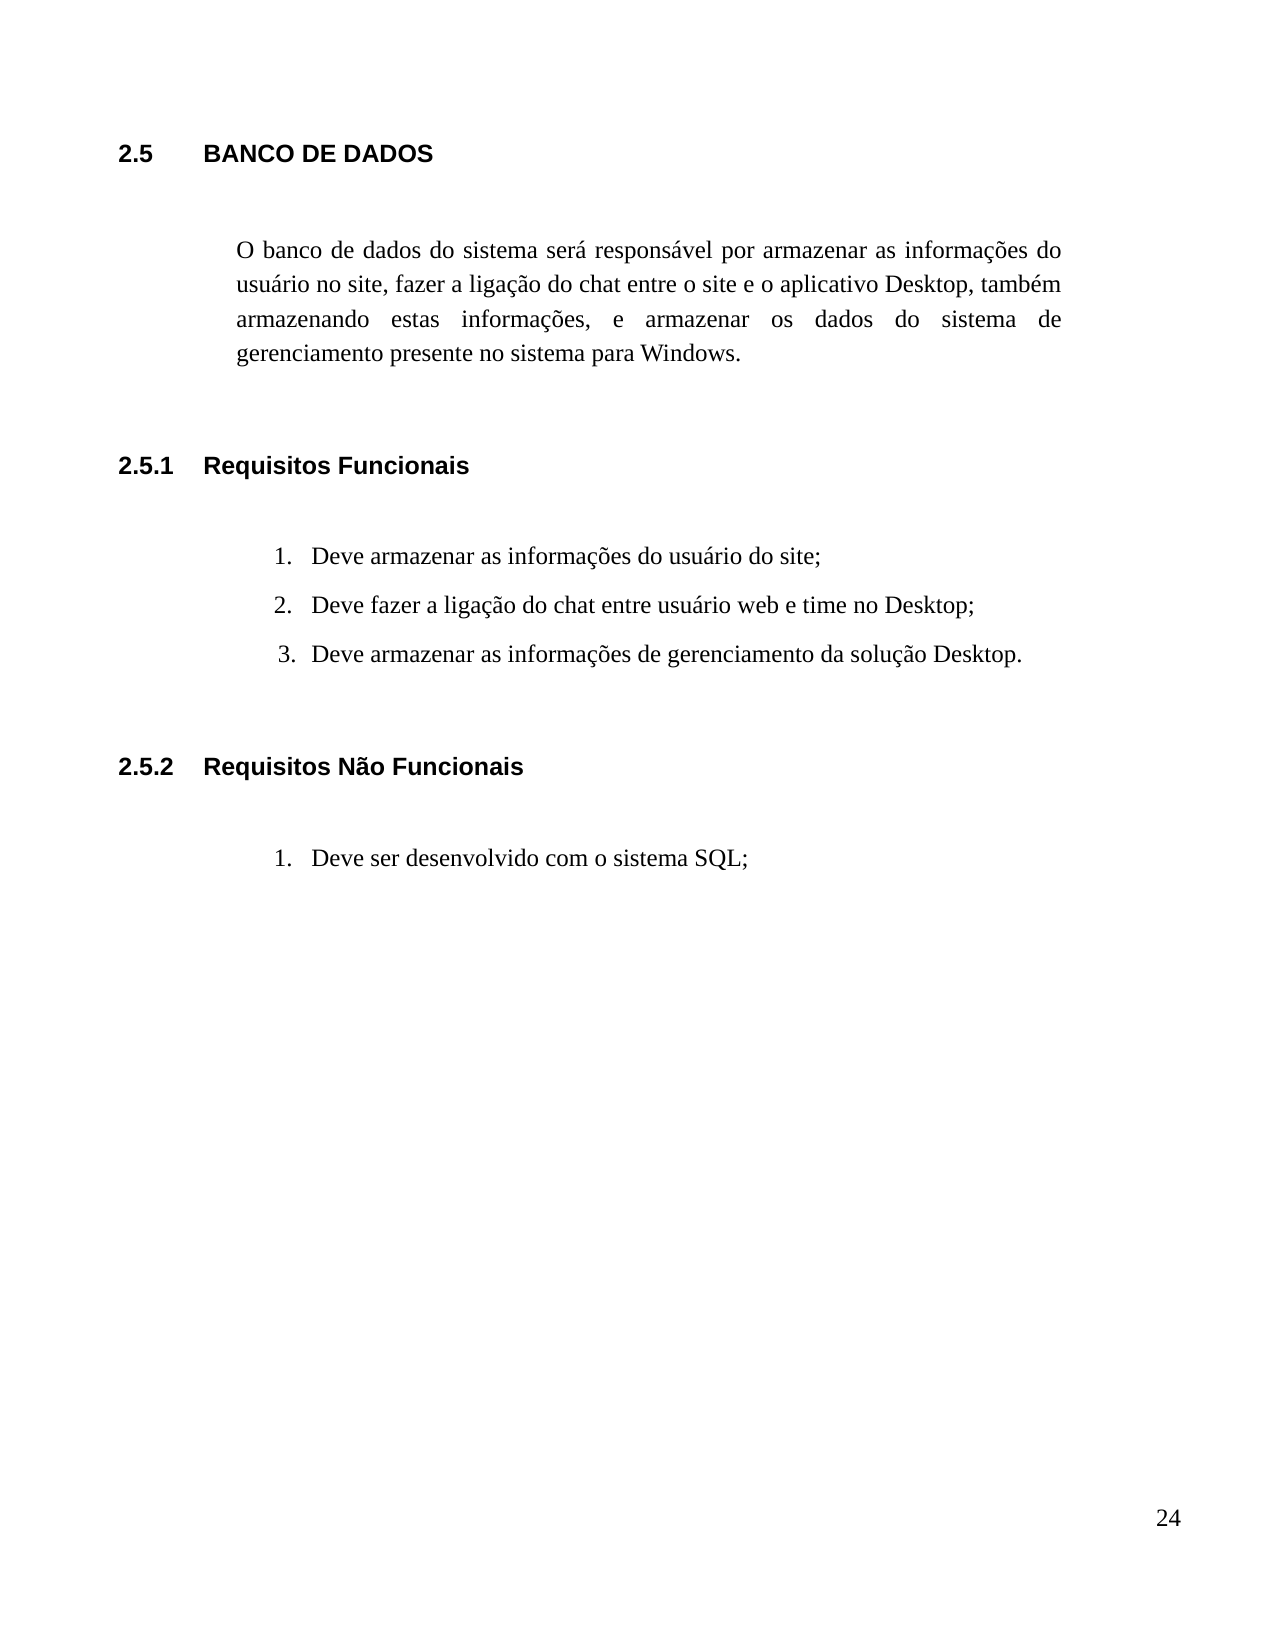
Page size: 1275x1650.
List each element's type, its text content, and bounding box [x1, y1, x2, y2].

subtitle 2.5.1 Requisitos Funcionais [118, 451, 1181, 480]
text O banco de dados do sistema será responsável por armazenar as informações do usuário no site, fazer a ligação do chat entre o site e o aplicativo Desktop, também armazenando estas informações, e armazenar os dados do sistema de gerenciamento presente no sistema para Windows. [236, 235, 1062, 367]
list Deve armazenar as informações do usuário do site; [274, 541, 1181, 570]
list Deve armazenar as informações de gerenciamento da solução Desktop. [278, 639, 1062, 668]
list Deve fazer a ligação do chat entre usuário web e time no Desktop; [274, 591, 1181, 619]
list Deve ser desenvolvido com o sistema SQL; [274, 843, 1181, 871]
subtitle 2.5.2 Requisitos Não Funcionais [118, 752, 1062, 781]
subtitle 2.5 BANCO DE DADOS [118, 139, 1181, 168]
